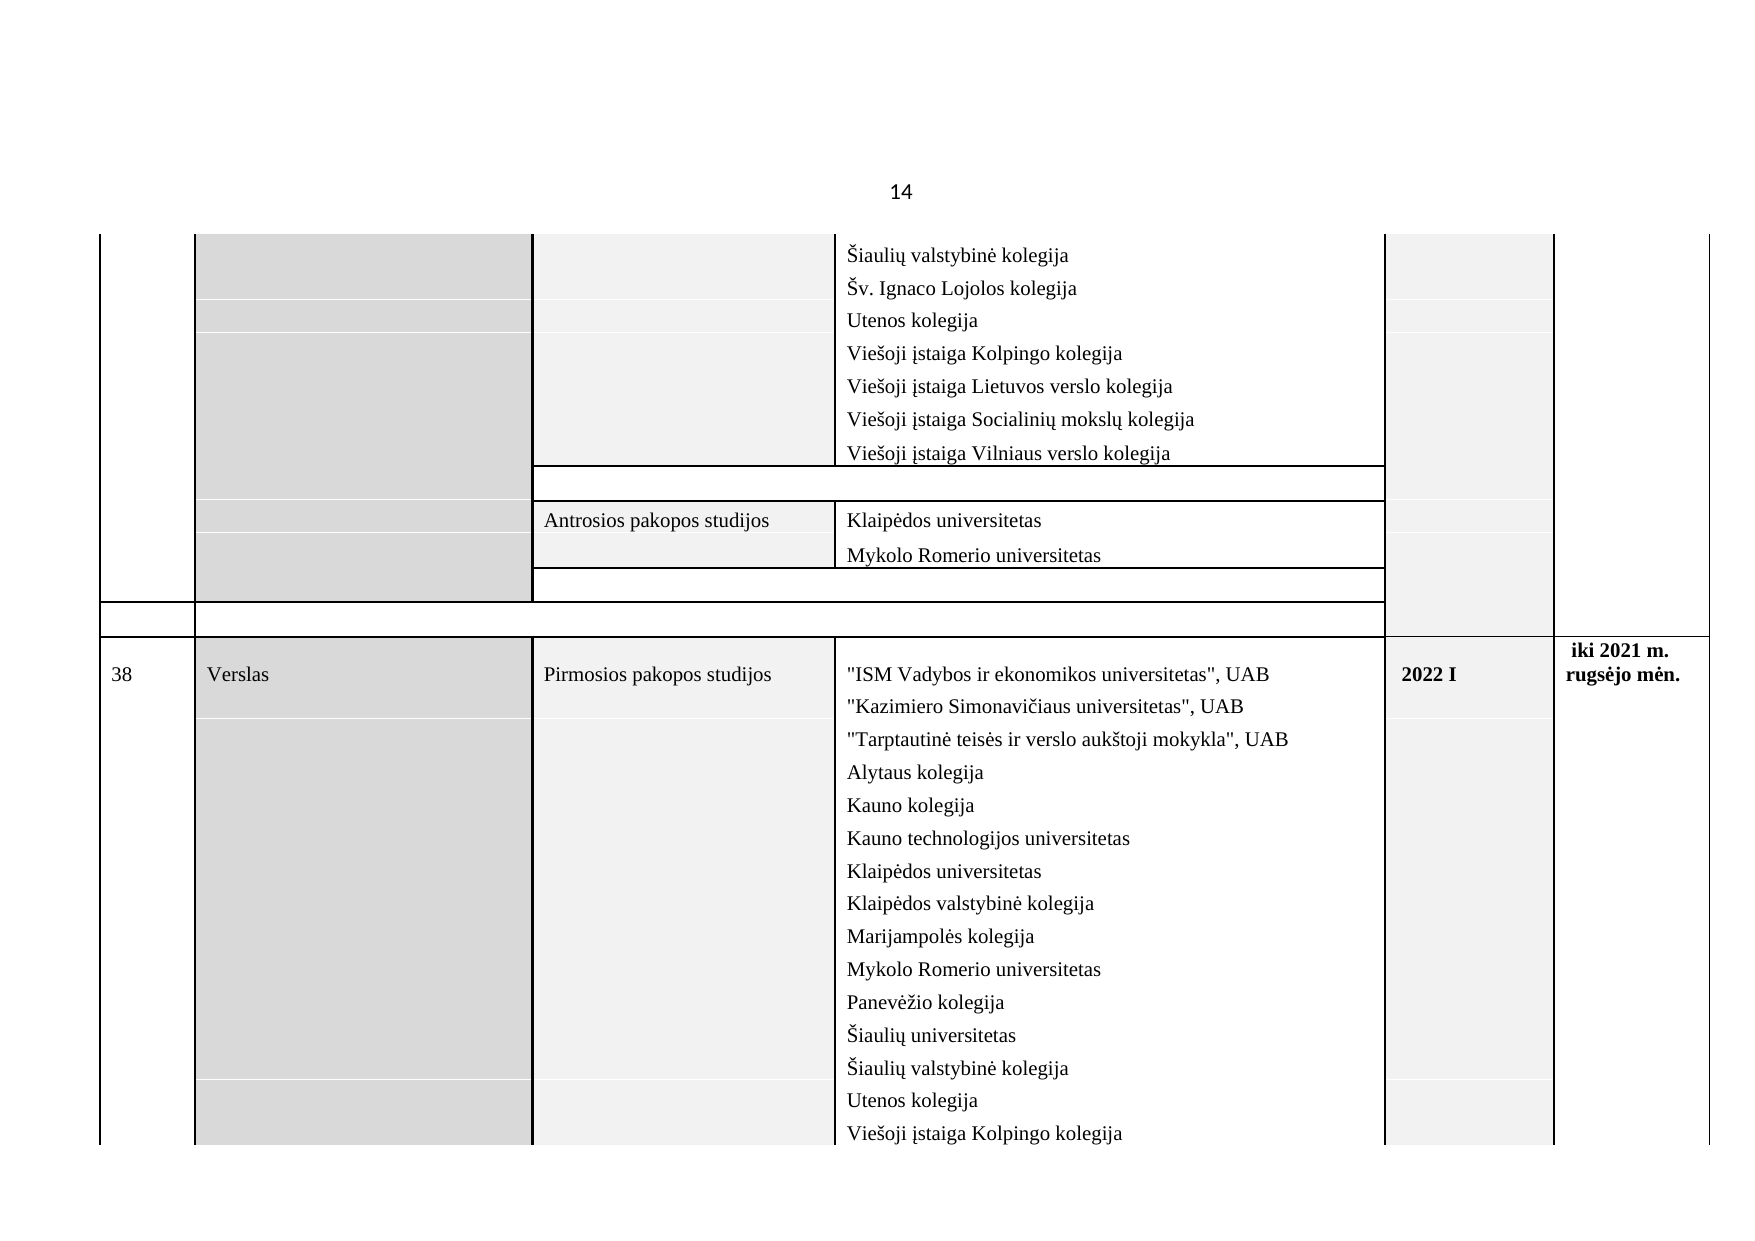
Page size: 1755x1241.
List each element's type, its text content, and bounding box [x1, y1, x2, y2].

table_cell [101, 817, 194, 850]
table_cell Verslas [196, 638, 531, 686]
table_cell [1555, 567, 1709, 601]
table_cell [101, 784, 194, 817]
table_cell [101, 948, 194, 981]
table_cell [1555, 948, 1709, 981]
table_cell [101, 719, 194, 751]
table_cell [1555, 465, 1709, 499]
table_cell [1555, 365, 1709, 398]
table_cell Šiaulių valstybinė kolegija [836, 1047, 1384, 1079]
table_cell Utenos kolegija [836, 1080, 1384, 1112]
table_cell [534, 981, 834, 1014]
table_cell [101, 365, 194, 398]
table_cell Antrosios pakopos studijos [534, 502, 834, 532]
table_cell [1555, 267, 1709, 299]
table_cell [534, 1112, 834, 1145]
table_cell [1386, 533, 1553, 567]
table_cell Viešoji įstaiga Lietuvos verslo kolegija [836, 365, 1384, 398]
table_cell [196, 1112, 531, 1145]
table_cell Klaipėdos universitetas [836, 850, 1384, 883]
table_cell [534, 719, 834, 751]
table_cell [1386, 1112, 1553, 1145]
table_cell [101, 1080, 194, 1112]
table_cell Turizmas ir poilsis Suma [196, 603, 835, 636]
table_cell [534, 300, 834, 332]
table_cell [1386, 817, 1553, 850]
table_cell [196, 500, 531, 532]
table_cell [196, 948, 531, 981]
table_cell [101, 883, 194, 915]
table_cell [1386, 751, 1553, 784]
table_cell Utenos kolegija [836, 300, 1384, 332]
table_cell [534, 533, 834, 567]
table_cell Viešoji įstaiga Vilniaus verslo kolegija [836, 431, 1384, 465]
table_cell [1555, 719, 1709, 751]
table_cell [534, 784, 834, 817]
table_cell [196, 981, 531, 1014]
table_cell [534, 817, 834, 850]
table_cell [1555, 883, 1709, 915]
table_cell [196, 533, 531, 567]
table_cell [1386, 465, 1553, 499]
table_cell [1555, 601, 1709, 636]
table_cell [1386, 431, 1553, 465]
table_cell [534, 267, 834, 299]
table_cell iki 2021 m. rugsėjo mėn. [1555, 637, 1709, 686]
table_cell [534, 431, 834, 465]
table_cell "Tarptautinė teisės ir verslo aukštoji mokykla", UAB [836, 719, 1384, 751]
table_cell [196, 431, 531, 465]
table_cell [101, 686, 194, 718]
table_cell [1386, 719, 1553, 751]
table_cell 2022 I [1386, 637, 1553, 686]
table_cell [196, 234, 531, 267]
table_cell [196, 719, 531, 751]
table_cell [101, 1112, 194, 1145]
table_cell [1386, 686, 1553, 718]
table_cell [101, 431, 194, 465]
table_cell [101, 751, 194, 784]
table_cell [534, 948, 834, 981]
table_cell [196, 1014, 531, 1047]
table_cell [1386, 1080, 1553, 1112]
table_cell [1555, 817, 1709, 850]
table_cell [1386, 500, 1553, 532]
table_cell [534, 333, 834, 365]
table_cell [1555, 751, 1709, 784]
table_cell [1555, 784, 1709, 817]
table_cell [835, 603, 1384, 636]
table_cell [1555, 1014, 1709, 1047]
table_cell "ISM Vadybos ir ekonomikos universitetas", UAB [836, 638, 1384, 686]
table_cell [196, 365, 531, 398]
table_cell [101, 533, 194, 567]
table_cell [534, 398, 834, 431]
table_cell [196, 784, 531, 817]
table_cell [1555, 850, 1709, 883]
table_cell [196, 915, 531, 948]
table_cell [101, 465, 194, 499]
table_cell [1386, 850, 1553, 883]
table_cell [534, 686, 834, 718]
table_cell Marijampolės kolegija [836, 915, 1384, 948]
table_cell 38 [101, 638, 194, 686]
table_cell Alytaus kolegija [836, 751, 1384, 784]
table_cell [101, 234, 194, 267]
table_cell [1555, 333, 1709, 365]
table_cell Kauno technologijos universitetas [836, 817, 1384, 850]
table_cell [1555, 398, 1709, 431]
table_cell [1386, 398, 1553, 431]
table_cell [1386, 567, 1553, 601]
table_cell [101, 981, 194, 1014]
table_cell [1555, 1047, 1709, 1079]
table_cell [534, 1014, 834, 1047]
table_cell [196, 883, 531, 915]
table_cell [1386, 948, 1553, 981]
table_cell [1555, 533, 1709, 567]
table_cell [101, 603, 194, 636]
table_cell [1386, 601, 1553, 636]
table_cell [196, 1080, 531, 1112]
table_cell [196, 267, 531, 299]
table_cell [1386, 234, 1553, 267]
table_cell [1386, 333, 1553, 365]
table_cell [101, 267, 194, 299]
table_cell [1555, 1080, 1709, 1112]
table_cell Klaipėdos universitetas [836, 502, 1384, 532]
table_cell [534, 915, 834, 948]
table_cell [1386, 883, 1553, 915]
table_cell [534, 883, 834, 915]
table_cell Kauno kolegija [836, 784, 1384, 817]
table_cell Panevėžio kolegija [836, 981, 1384, 1014]
table_cell Šv. Ignaco Lojolos kolegija [836, 267, 1384, 299]
table_cell [1386, 915, 1553, 948]
table_cell "Kazimiero Simonavičiaus universitetas", UAB [836, 686, 1384, 718]
table_cell [101, 1047, 194, 1079]
table_cell [1386, 1014, 1553, 1047]
table_cell [196, 850, 531, 883]
table_cell [196, 300, 531, 332]
table_cell [1555, 915, 1709, 948]
table_cell [1555, 431, 1709, 465]
table_cell [1386, 300, 1553, 332]
table_cell [1386, 365, 1553, 398]
table_cell [534, 1047, 834, 1079]
table_cell Pirmosios pakopos studijos [534, 638, 834, 686]
table_cell [1555, 234, 1709, 267]
table_cell [101, 398, 194, 431]
table_cell [196, 465, 531, 499]
table_cell [196, 333, 531, 365]
table_cell [196, 686, 531, 718]
table_cell [101, 333, 194, 365]
table_cell [101, 1014, 194, 1047]
table_cell [1386, 1047, 1553, 1079]
table_cell [1555, 981, 1709, 1014]
table_cell [1386, 267, 1553, 299]
table_cell [534, 234, 834, 267]
table_cell Mykolo Romerio universitetas [836, 533, 1384, 567]
table_cell [196, 398, 531, 431]
table_cell Viešoji įstaiga Socialinių mokslų kolegija [836, 398, 1384, 431]
table_cell [1386, 981, 1553, 1014]
table_cell Mykolo Romerio universitetas [836, 948, 1384, 981]
table_cell [101, 500, 194, 532]
table_cell [534, 751, 834, 784]
table_cell [1555, 686, 1709, 718]
table_cell Viešoji įstaiga Kolpingo kolegija [836, 333, 1384, 365]
table_cell [101, 567, 194, 601]
table_cell Antrosios pakopos studijos Suma [534, 569, 1384, 601]
table_cell [534, 365, 834, 398]
table_cell [101, 300, 194, 332]
table_cell [196, 817, 531, 850]
table_cell [1555, 300, 1709, 332]
table_cell Šiaulių valstybinė kolegija [836, 234, 1384, 267]
table_cell [1555, 1112, 1709, 1145]
table_cell [196, 1047, 531, 1079]
table_cell [534, 850, 834, 883]
table_cell [101, 850, 194, 883]
table_cell Klaipėdos valstybinė kolegija [836, 883, 1384, 915]
table_cell [196, 751, 531, 784]
table_cell Pirmosios pakopos studijos Suma [534, 467, 1384, 499]
table_cell [534, 1080, 834, 1112]
table_cell [1555, 500, 1709, 532]
table_cell [101, 915, 194, 948]
table_cell [1386, 784, 1553, 817]
table_cell Šiaulių universitetas [836, 1014, 1384, 1047]
table_cell [196, 567, 531, 601]
table_cell Viešoji įstaiga Kolpingo kolegija [836, 1112, 1384, 1145]
